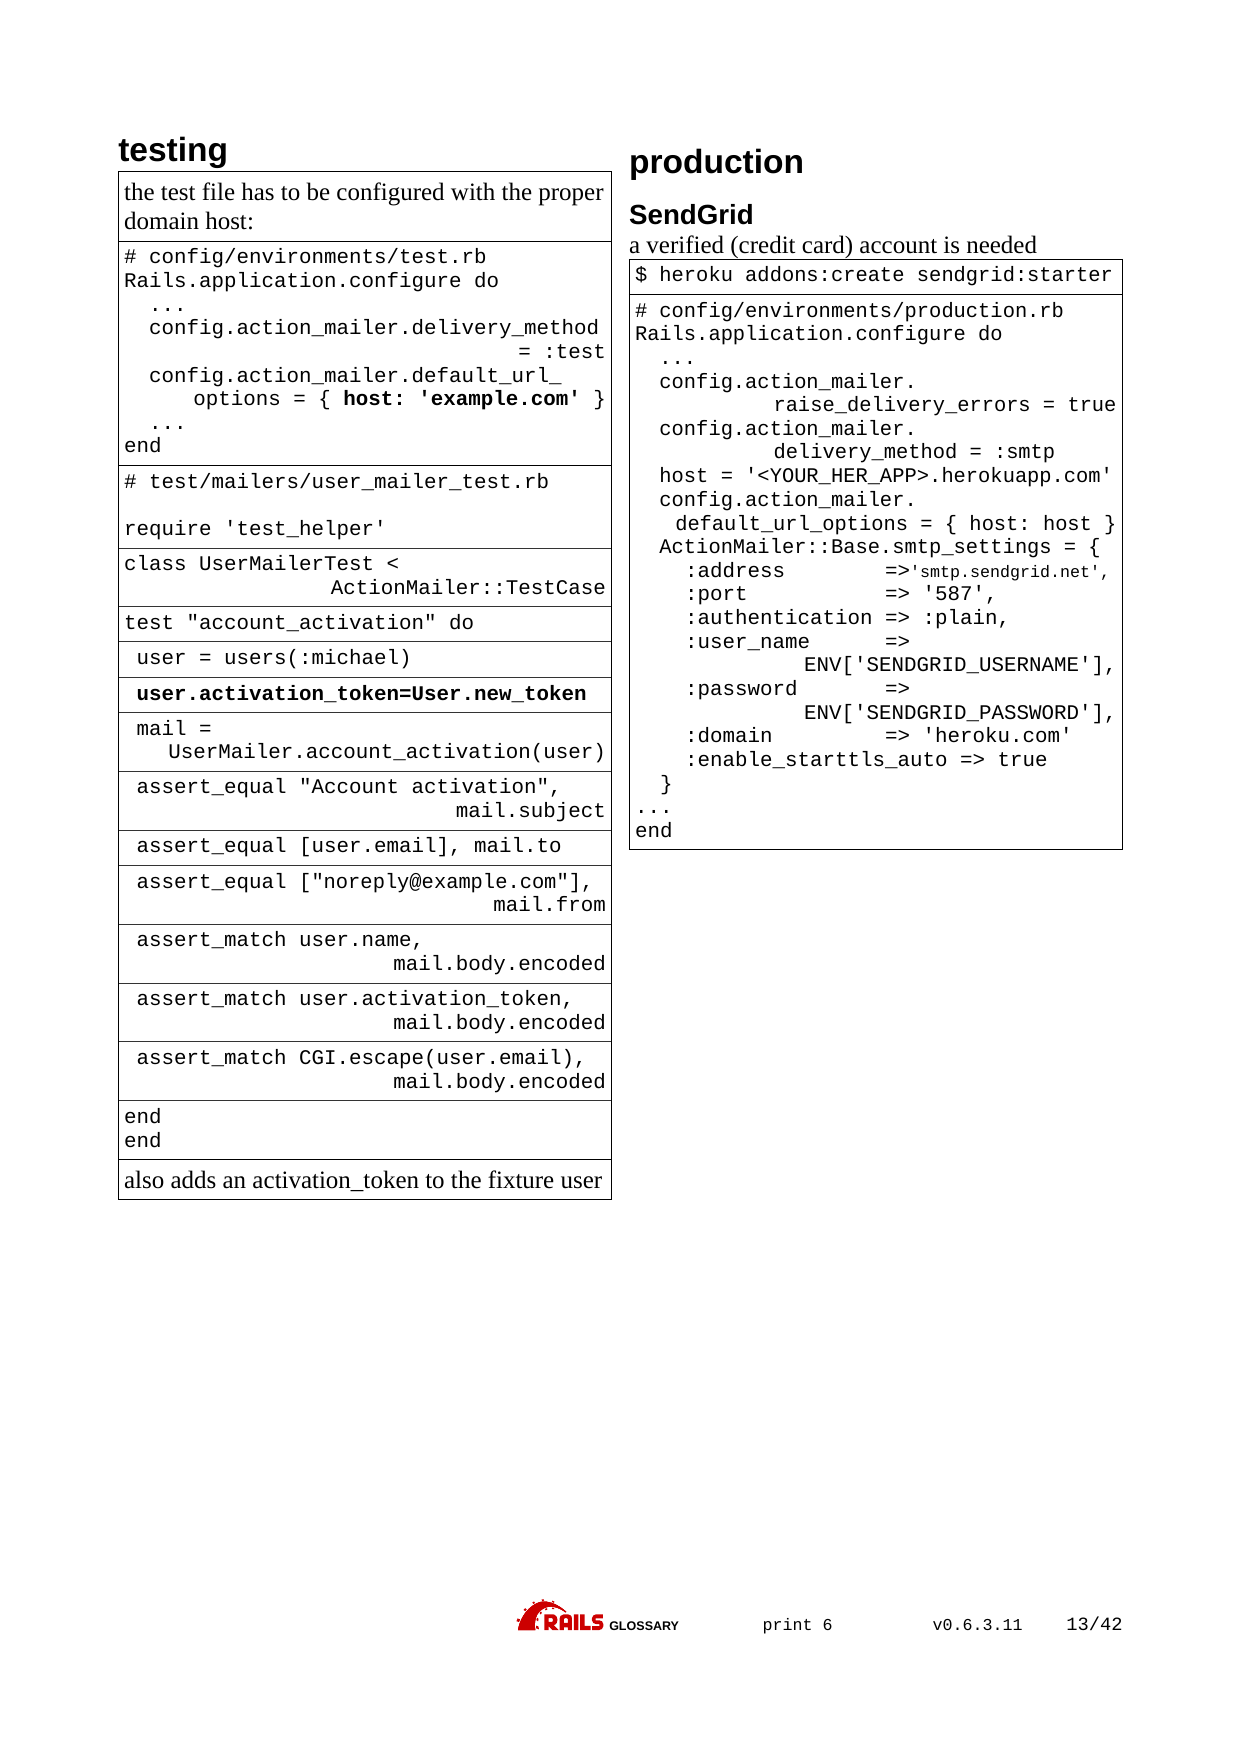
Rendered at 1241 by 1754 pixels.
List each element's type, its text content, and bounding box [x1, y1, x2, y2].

text a verified (credit card) account is needed [629, 230, 1122, 259]
subtitle testing [118, 130, 611, 168]
table_header $ heroku addons:create sendgrid:starter [630, 260, 1122, 294]
table_cell mail = UserMailer.account_activation(user) [119, 713, 611, 771]
subtitle SendGrid [629, 198, 1122, 230]
table_cell # test/mailers/user_mailer_test.rb require 'test_helper' [119, 466, 611, 547]
table_cell assert_equal ["noreply@example.com"], mail.from [119, 866, 611, 924]
table_cell # config/environments/production.rb Rails.application.configure do ... config.action_mailer. raise_delivery_errors = true config.action_mailer. delivery_method = :smtp host = '<YOUR_HER_APP>.herokuapp.com' config.action_mailer. default_url_options = { host: host } ActionMailer::Base.smtp_settings = { :address =>'smtp.sendgrid.net', :port => '587', :authentication => :plain, :user_name => ENV['SENDGRID_USERNAME'], :password => ENV['SENDGRID_PASSWORD'], :domain => 'heroku.com' :enable_starttls_auto => true } ... end [630, 295, 1122, 849]
table_cell test "account_activation" do [119, 607, 611, 641]
table_cell # config/environments/test.rb Rails.application.configure do ... config.action_mailer.delivery_method = :test config.action_mailer.default_url_ options = { host: 'example.com' } ... end [119, 242, 611, 465]
table_header the test file has to be configured with the proper domain host: [119, 172, 611, 241]
table_cell user.activation_token=User.new_token [119, 678, 611, 712]
table_cell assert_match user.activation_token, mail.body.encoded [119, 984, 611, 1041]
table_cell user = users(:michael) [119, 642, 611, 677]
table_cell assert_equal [user.email], mail.to [119, 831, 611, 865]
table_cell also adds an activation_token to the fixture user [119, 1160, 611, 1199]
table_cell class UserMailerTest < ActionMailer::TestCase [119, 549, 611, 606]
subtitle production [629, 142, 1122, 180]
table_cell assert_match CGI.escape(user.email), mail.body.encoded [119, 1042, 611, 1100]
table_cell assert_equal "Account activation", mail.subject [119, 772, 611, 829]
table_cell end end [119, 1101, 611, 1159]
table_cell assert_match user.name, mail.body.encoded [119, 925, 611, 982]
